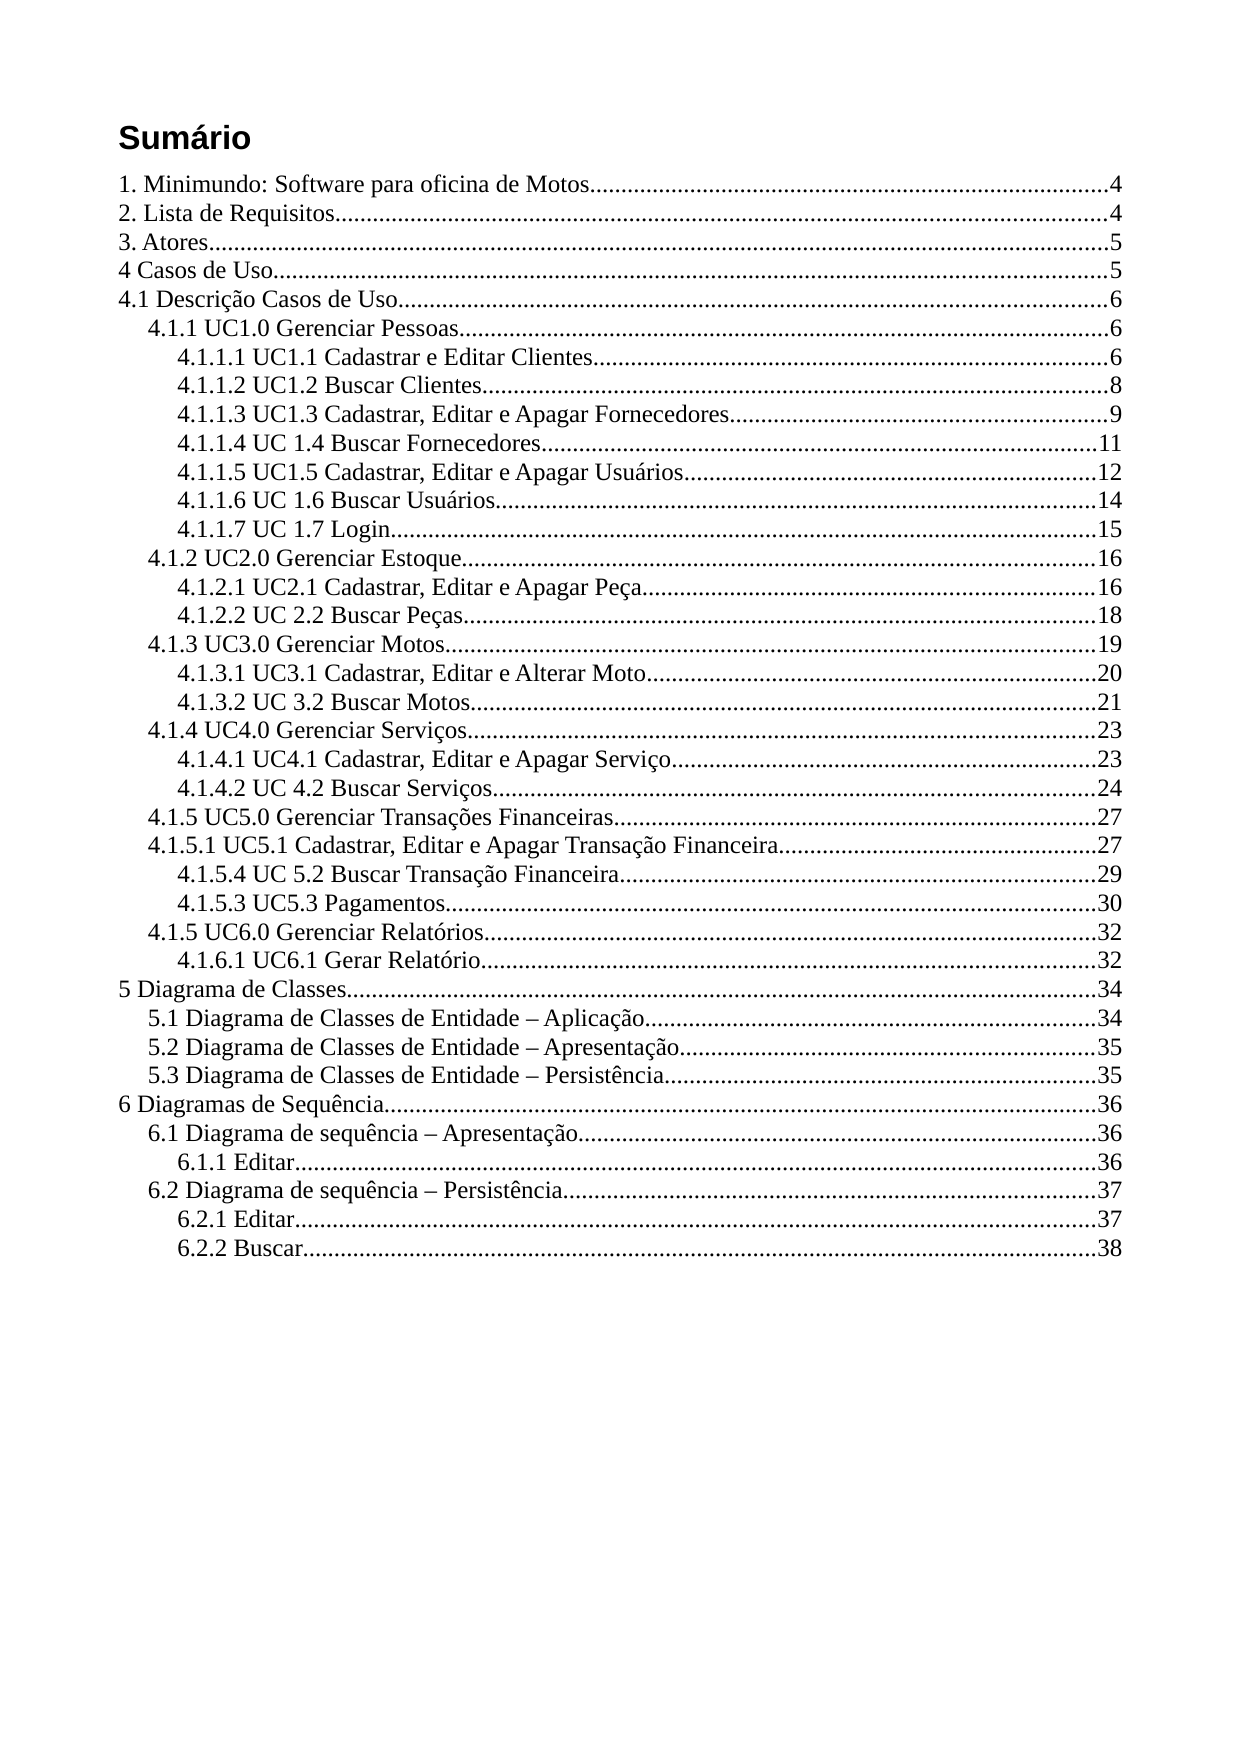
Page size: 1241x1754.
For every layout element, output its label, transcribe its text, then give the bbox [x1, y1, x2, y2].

text 6.2 Diagrama de sequência – Persistência 37 [148, 1175, 1122, 1204]
text 5.2 Diagrama de Classes de Entidade – Apresentação 35 [148, 1032, 1122, 1060]
text 6 Diagramas de Sequência 36 [118, 1089, 1122, 1118]
text 4.1.1 UC1.0 Gerenciar Pessoas 6 [148, 313, 1122, 342]
text 4.1.2 UC2.0 Gerenciar Estoque 16 [148, 543, 1122, 572]
text 4.1.5 UC5.0 Gerenciar Transações Financeiras 27 [148, 802, 1122, 830]
text 5.1 Diagrama de Classes de Entidade – Aplicação 34 [148, 1003, 1122, 1032]
text 5 Diagrama de Classes 34 [118, 974, 1122, 1003]
text 4.1 Descrição Casos de Uso 6 [118, 284, 1122, 313]
text 1. Minimundo: Software para oficina de Motos 4 [118, 169, 1122, 198]
text 4.1.5.1 UC5.1 Cadastrar, Editar e Apagar Transação Financeira 27 [148, 830, 1122, 859]
text 4.1.1.5 UC1.5 Cadastrar, Editar e Apagar Usuários 12 [177, 457, 1122, 485]
text 4.1.1.3 UC1.3 Cadastrar, Editar e Apagar Fornecedores 9 [177, 399, 1122, 428]
text 4.1.3.2 UC 3.2 Buscar Motos 21 [177, 687, 1122, 715]
text 4.1.5.4 UC 5.2 Buscar Transação Financeira 29 [177, 859, 1122, 888]
text 4 Casos de Uso 5 [118, 255, 1122, 284]
text 2. Lista de Requisitos 4 [118, 198, 1122, 227]
text 5.3 Diagrama de Classes de Entidade – Persistência 35 [148, 1060, 1122, 1089]
text 4.1.3.1 UC3.1 Cadastrar, Editar e Alterar Moto 20 [177, 658, 1122, 687]
text 4.1.4.2 UC 4.2 Buscar Serviços 24 [177, 773, 1122, 802]
text 3. Atores 5 [118, 227, 1122, 255]
text 6.2.2 Buscar 38 [177, 1233, 1122, 1262]
text 4.1.1.2 UC1.2 Buscar Clientes 8 [177, 370, 1122, 399]
text 4.1.3 UC3.0 Gerenciar Motos 19 [148, 629, 1122, 658]
text 6.2.1 Editar 37 [177, 1204, 1122, 1233]
subtitle Sumário [118, 118, 1122, 157]
text 6.1 Diagrama de sequência – Apresentação 36 [148, 1118, 1122, 1147]
text 4.1.2.2 UC 2.2 Buscar Peças 18 [177, 600, 1122, 629]
text 4.1.2.1 UC2.1 Cadastrar, Editar e Apagar Peça 16 [177, 572, 1122, 600]
text 4.1.5 UC6.0 Gerenciar Relatórios 32 [148, 917, 1122, 945]
text 4.1.4.1 UC4.1 Cadastrar, Editar e Apagar Serviço 23 [177, 744, 1122, 773]
text 6.1.1 Editar 36 [177, 1147, 1122, 1175]
text 4.1.6.1 UC6.1 Gerar Relatório 32 [177, 945, 1122, 974]
text 4.1.1.7 UC 1.7 Login 15 [177, 514, 1122, 543]
text 4.1.1.6 UC 1.6 Buscar Usuários 14 [177, 485, 1122, 514]
text 4.1.1.1 UC1.1 Cadastrar e Editar Clientes 6 [177, 342, 1122, 370]
text 4.1.5.3 UC5.3 Pagamentos 30 [177, 888, 1122, 917]
text 4.1.1.4 UC 1.4 Buscar Fornecedores 11 [177, 428, 1122, 457]
text 4.1.4 UC4.0 Gerenciar Serviços 23 [148, 715, 1122, 744]
